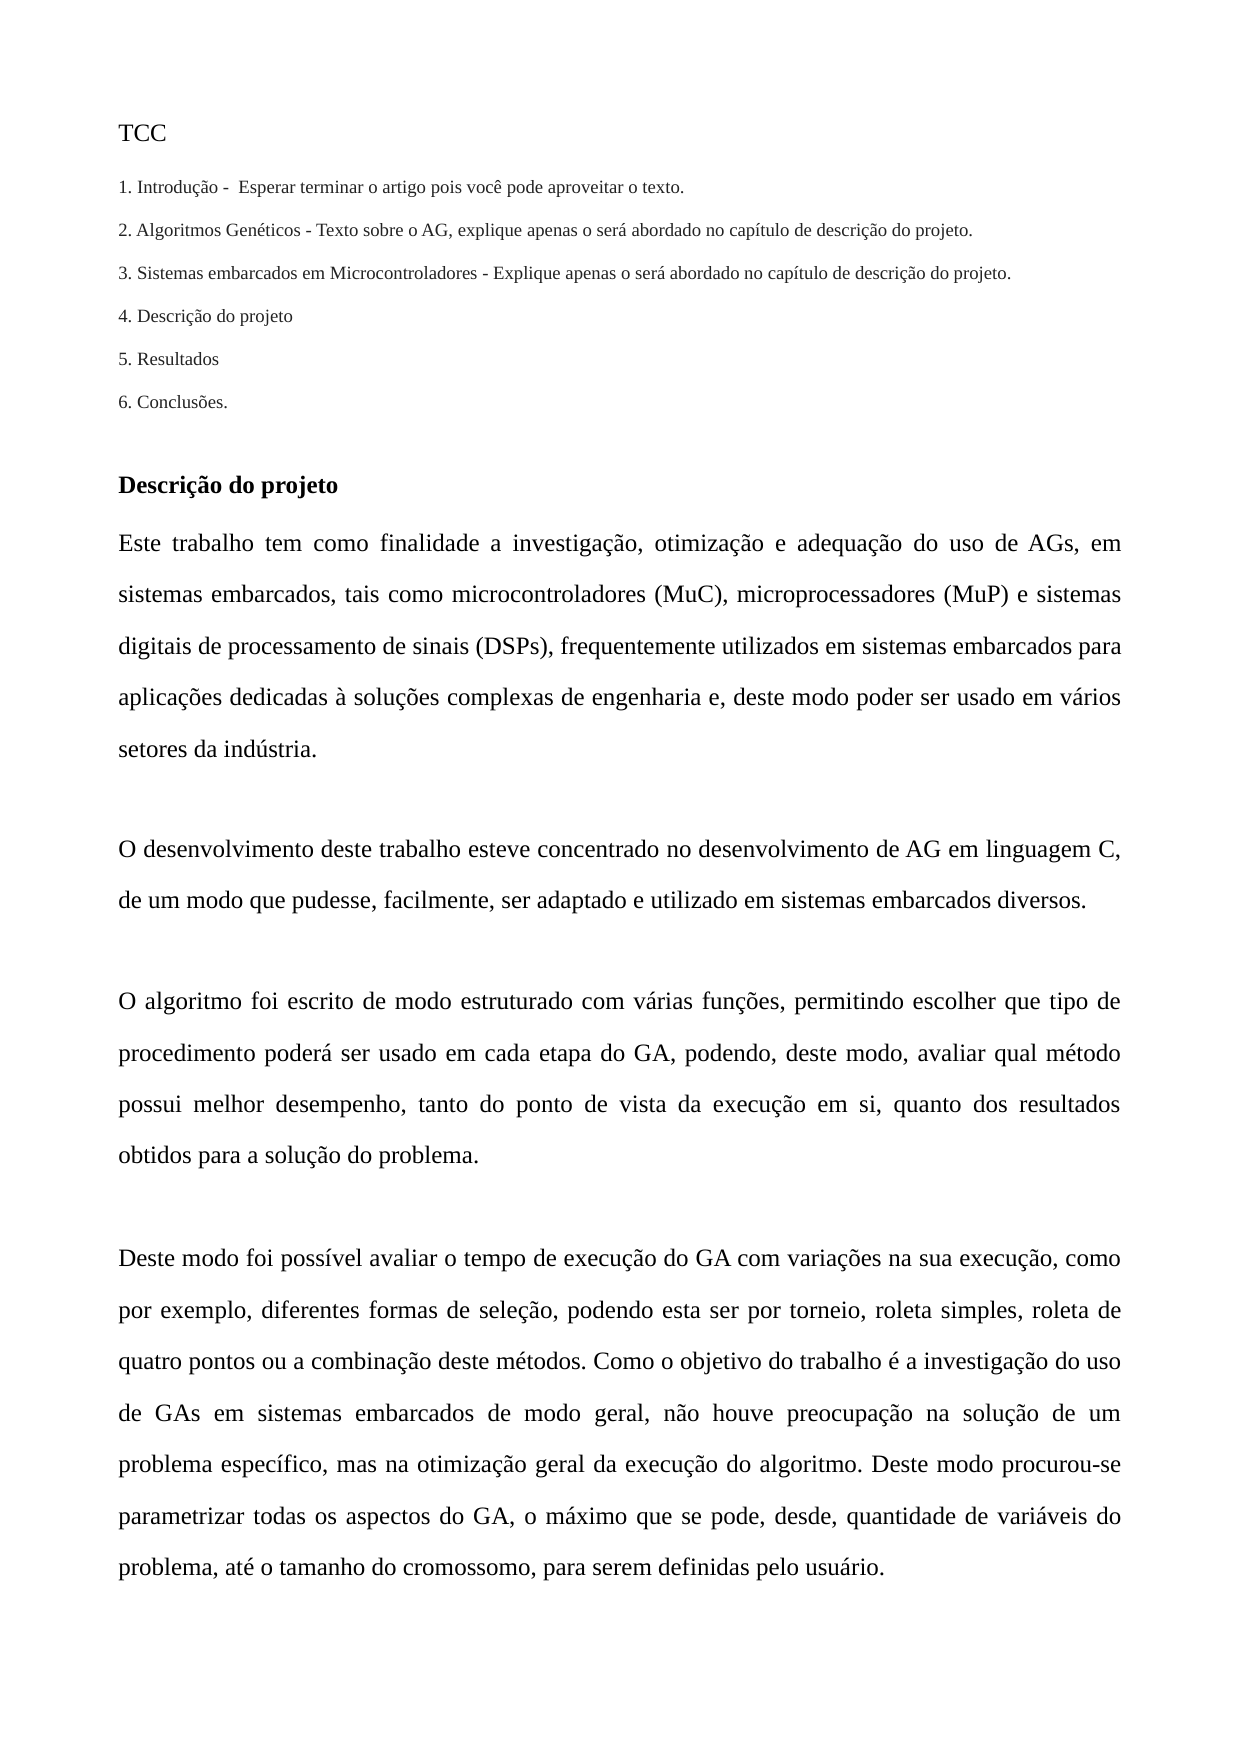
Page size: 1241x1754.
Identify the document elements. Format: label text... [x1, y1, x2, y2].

text 2. Algoritmos Genéticos - Texto sobre o AG, explique apenas o será abordado no capítulo de descrição do projeto. [118, 219, 1122, 240]
text 5. Resultados [118, 348, 1122, 370]
text Descrição do projeto [118, 470, 1122, 499]
text Deste modo foi possível avaliar o tempo de execução do GA com variações na sua execução, como por exemplo, diferentes formas de seleção, podendo esta ser por torneio, roleta simples, roleta de quatro pontos ou a combinação deste métodos. Como o objetivo do trabalho é a investigação do uso de GAs em sistemas embarcados de modo geral, não houve preocupação na solução de um problema específico, mas na otimização geral da execução do algoritmo. Deste modo procurou-se parametrizar todas os aspectos do GA, o máximo que se pode, desde, quantidade de variáveis do problema, até o tamanho do cromossomo, para serem definidas pelo usuário. [118, 1243, 1122, 1581]
text 4. Descrição do projeto [118, 305, 1122, 327]
text TCC [118, 118, 1122, 147]
text O algoritmo foi escrito de modo estruturado com várias funções, permitindo escolher que tipo de procedimento poderá ser usado em cada etapa do GA, podendo, deste modo, avaliar qual método possui melhor desempenho, tanto do ponto de vista da execução em si, quanto dos resultados obtidos para a solução do problema. [118, 986, 1122, 1169]
text Este trabalho tem como finalidade a investigação, otimização e adequação do uso de AGs, em sistemas embarcados, tais como microcontroladores (MuC), microprocessadores (MuP) e sistemas digitais de processamento de sinais (DSPs), frequentemente utilizados em sistemas embarcados para aplicações dedicadas à soluções complexas de engenharia e, deste modo poder ser usado em vários setores da indústria. [118, 528, 1122, 762]
text 6. Conclusões. [118, 391, 1122, 413]
text 3. Sistemas embarcados em Microcontroladores - Explique apenas o será abordado no capítulo de descrição do projeto. [118, 262, 1122, 283]
text O desenvolvimento deste trabalho esteve concentrado no desenvolvimento de AG em linguagem C, de um modo que pudesse, facilmente, ser adaptado e utilizado em sistemas embarcados diversos. [118, 834, 1122, 914]
text 1. Introdução - Esperar terminar o artigo pois você pode aproveitar o texto. [118, 176, 1122, 197]
